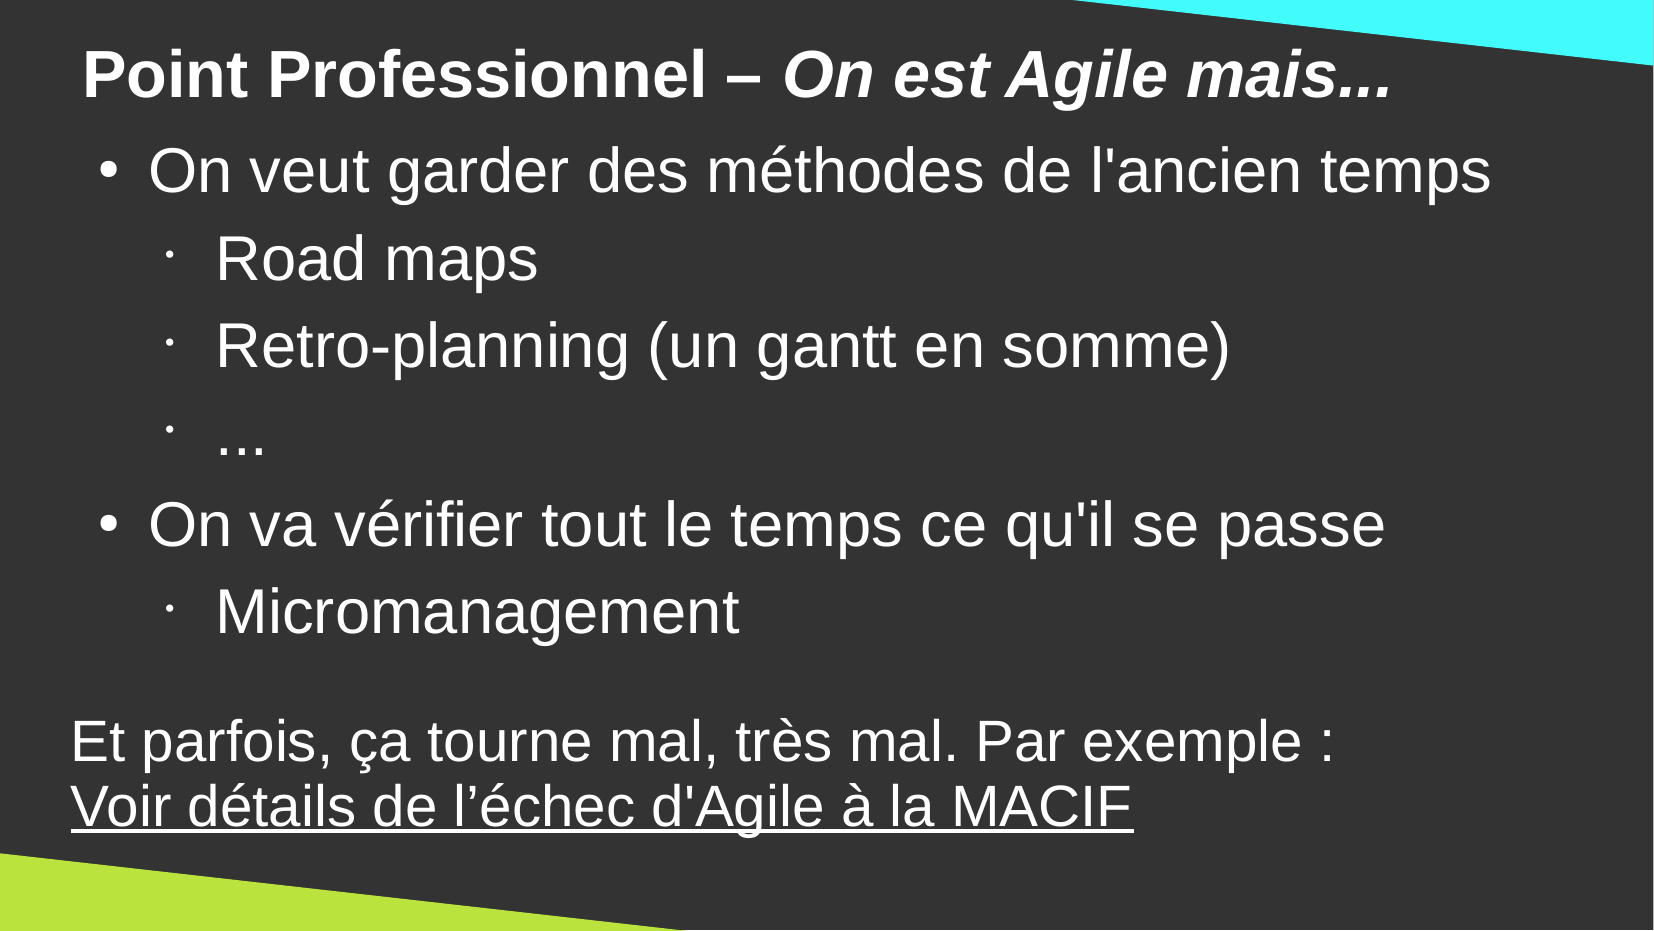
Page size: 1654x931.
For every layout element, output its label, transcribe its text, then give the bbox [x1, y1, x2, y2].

title Point Professionnel – On est Agile mais... [82, 37, 1571, 122]
text_box [1072, 0, 1654, 66]
text_box [0, 853, 688, 931]
list On veut garder des méthodes de l'ancien temps Road maps Retro-planning (un gantt en somme) ... On va vérifier tout le temps ce qu'il se passe Micromanagement [80, 135, 1605, 650]
title Et parfois, ça tourne mal, très mal. Par exemple : Voir détails de l’échec d'Agile à la MACIF [70, 708, 1654, 839]
